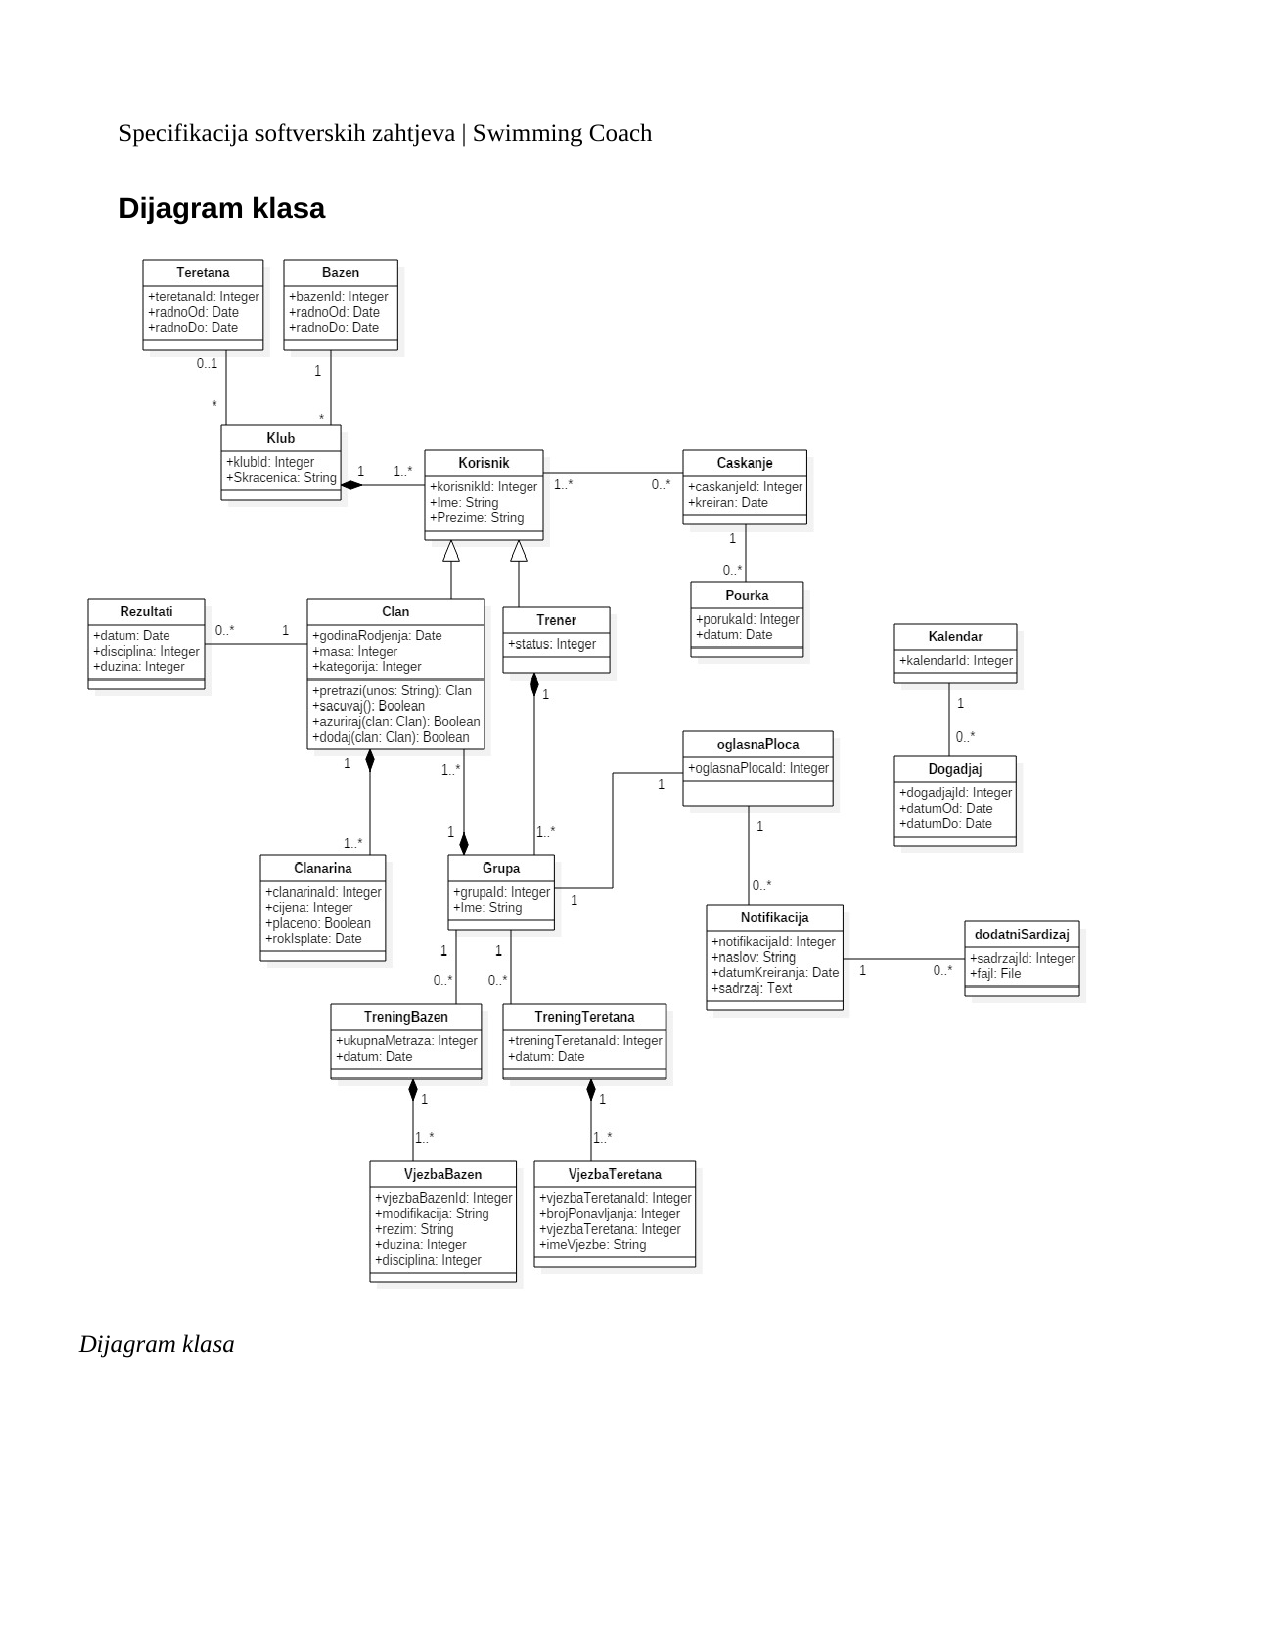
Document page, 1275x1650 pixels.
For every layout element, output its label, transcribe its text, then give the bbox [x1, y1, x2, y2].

picture [78, 250, 1118, 1324]
text Dijagram klasa [78, 1324, 1196, 1358]
subtitle Dijagram klasa [118, 191, 1157, 225]
